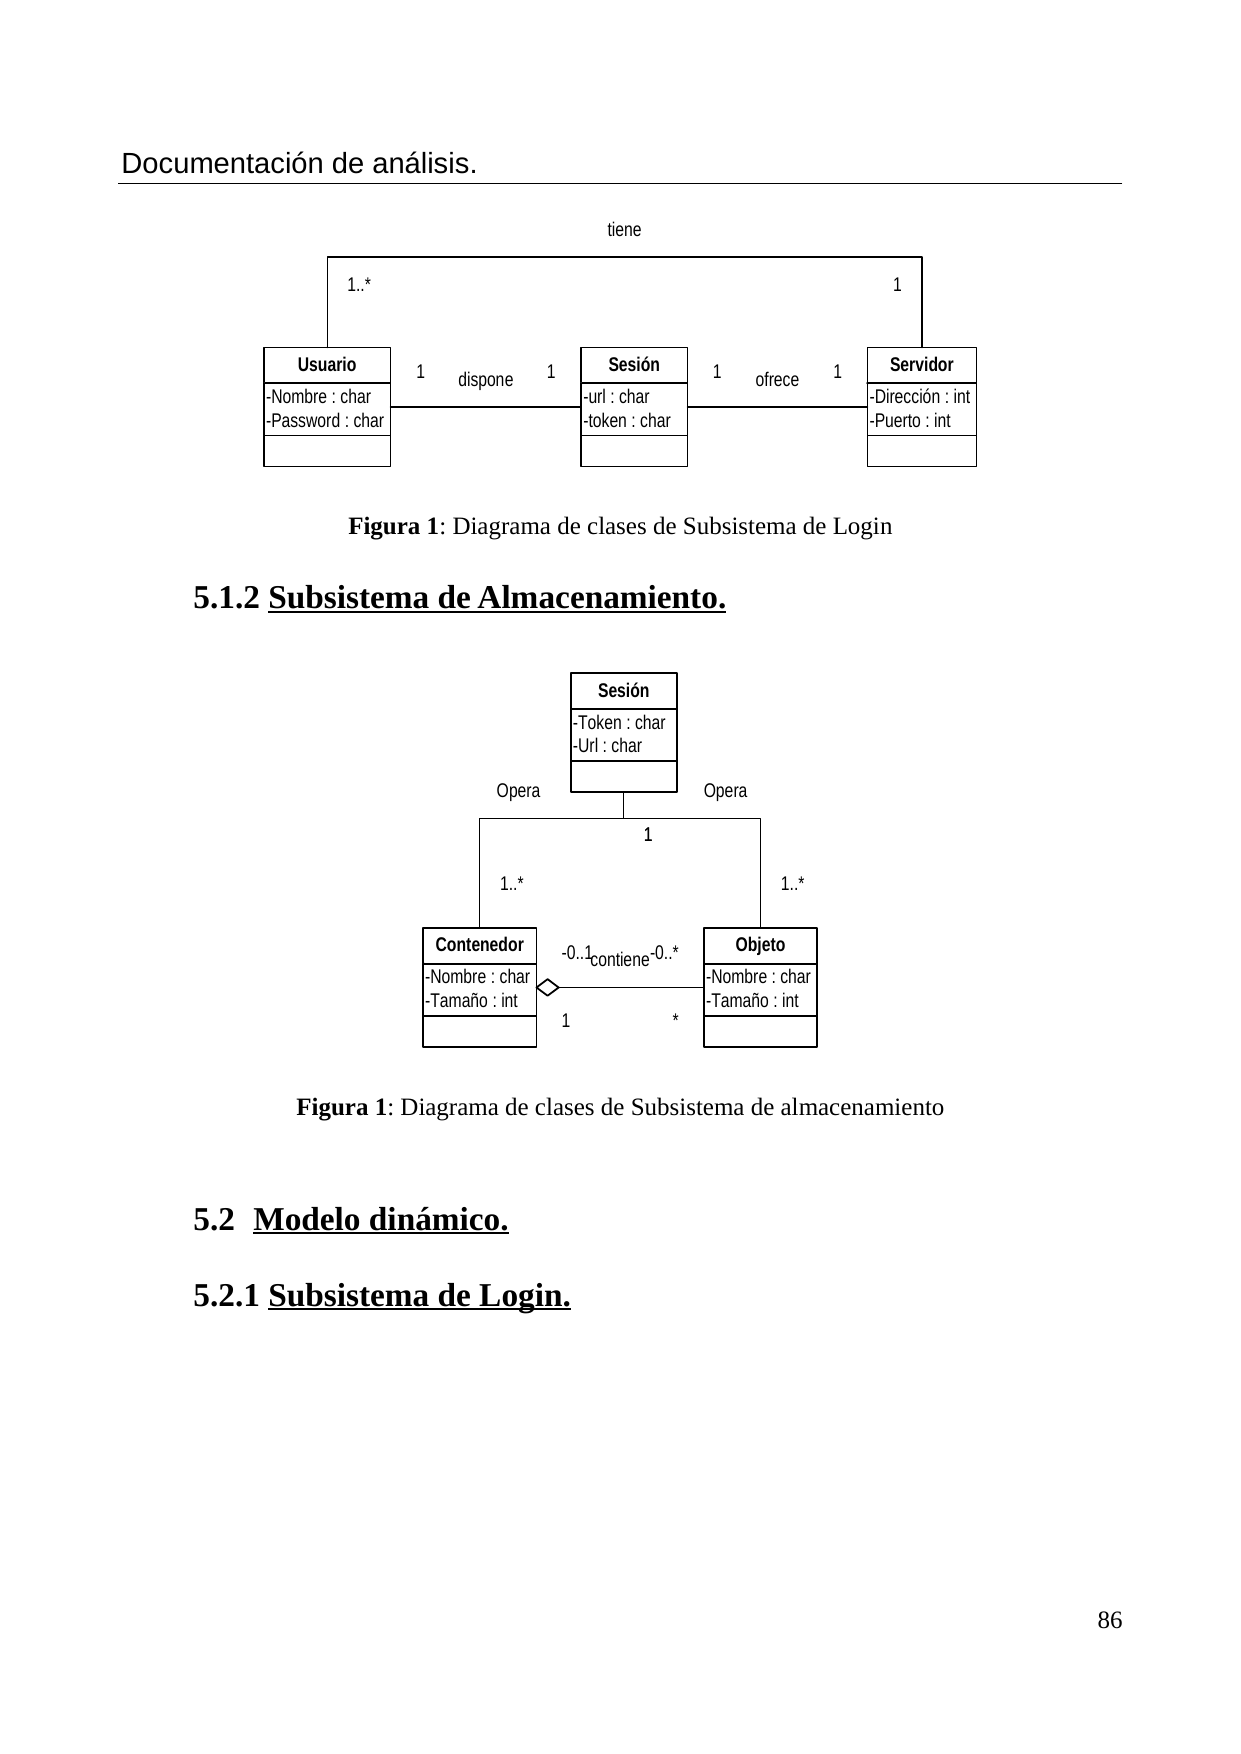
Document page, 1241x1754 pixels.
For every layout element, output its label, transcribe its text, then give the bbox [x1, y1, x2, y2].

subtitle Subsistema de Login. [193, 1275, 1122, 1313]
text Figura 1: Diagrama de clases de Subsistema de Login [118, 511, 1122, 540]
subtitle Subsistema de Almacenamiento. [193, 578, 1122, 616]
subtitle Modelo dinámico. [193, 1199, 1122, 1238]
text Figura 1: Diagrama de clases de Subsistema de almacenamiento [118, 1092, 1122, 1121]
